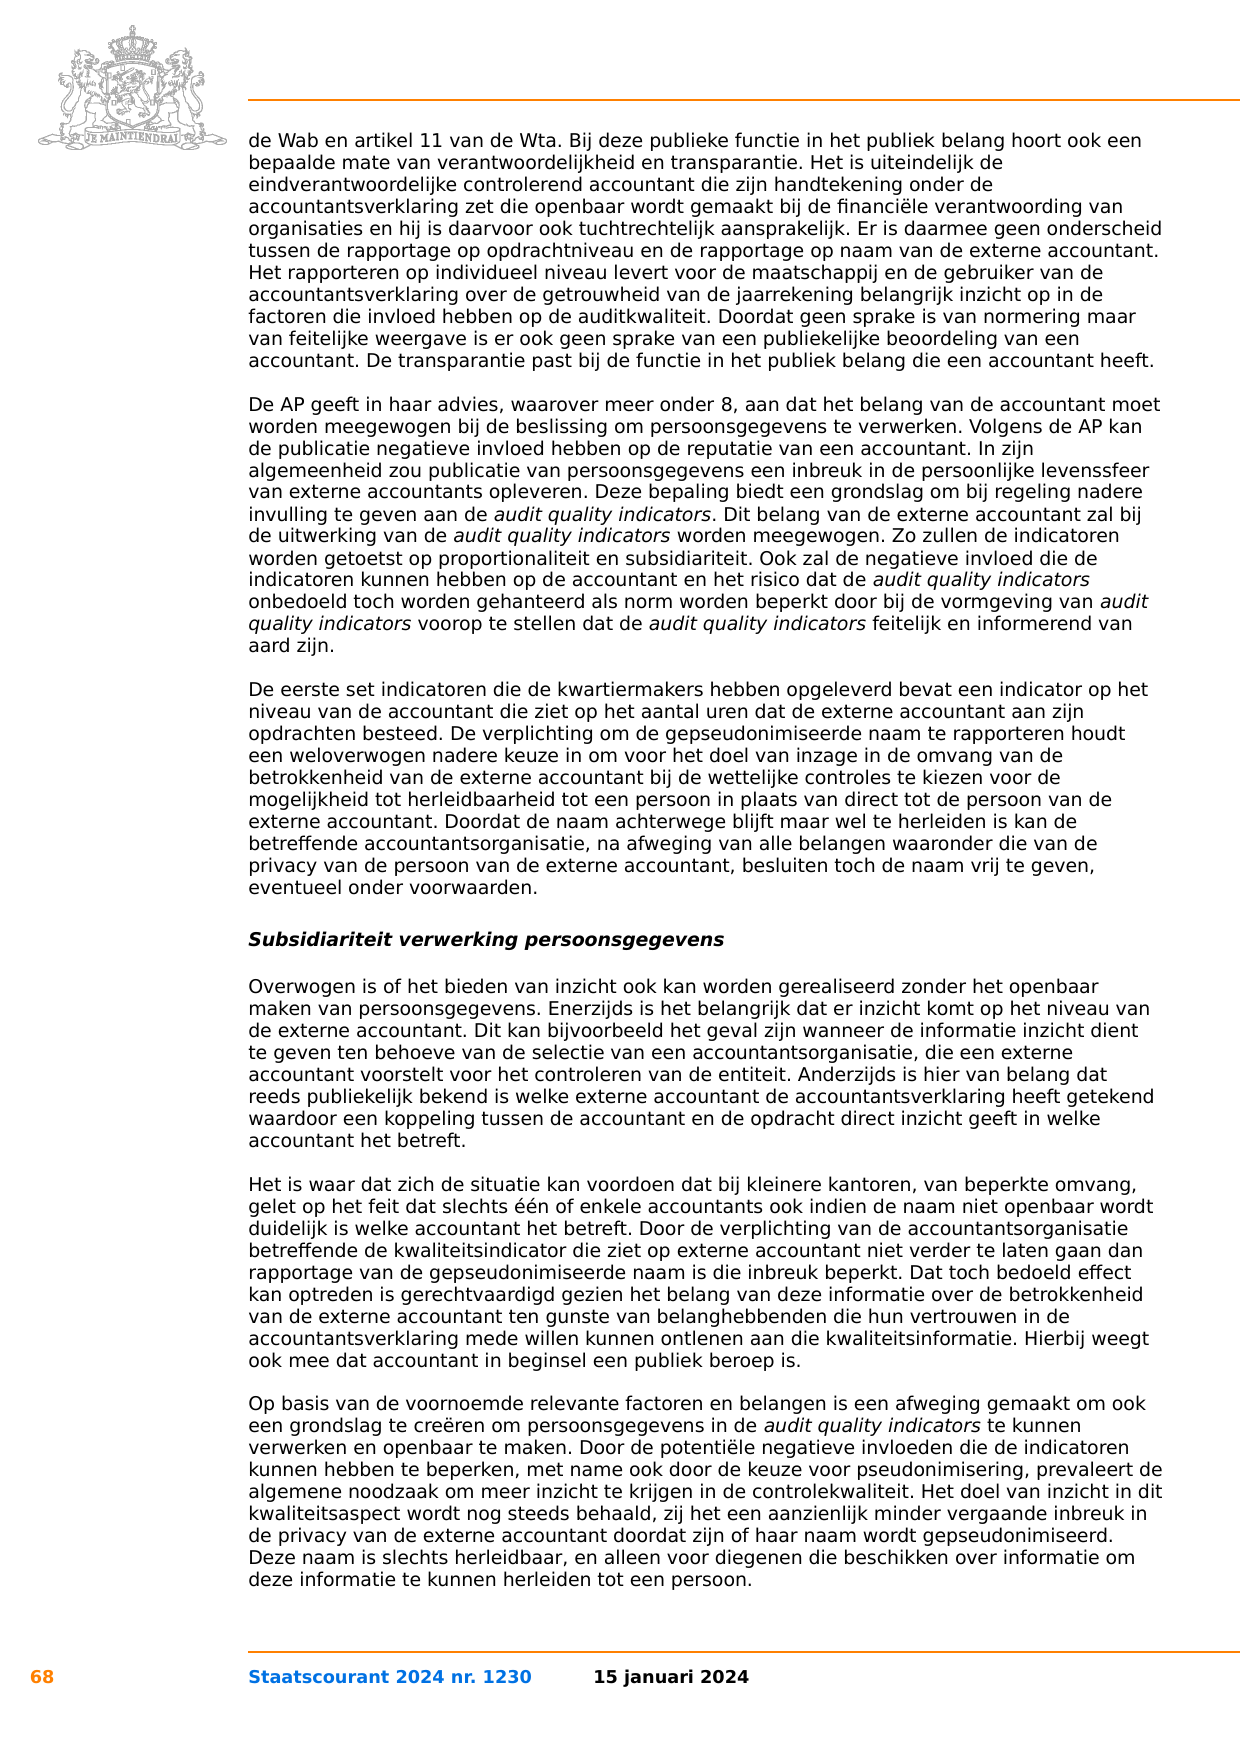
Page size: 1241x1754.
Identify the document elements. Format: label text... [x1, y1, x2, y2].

picture [38, 25, 227, 150]
text Het is waar dat zich de situatie kan voordoen dat bij kleinere kantoren, van beperkte omvang, gelet op het feit dat slechts één of enkele accountants ook indien de naam niet openbaar wordt duidelijk is welke accountant het betreft. Door de verplichting van de accountantsorganisatie betreffende de kwaliteitsindicator die ziet op externe accountant niet verder te laten gaan dan rapportage van de gepseudonimiseerde naam is die inbreuk beperkt. Dat toch bedoeld effect kan optreden is gerechtvaardigd gezien het belang van deze informatie over de betrokkenheid van de externe accountant ten gunste van belanghebbenden die hun vertrouwen in de accountantsverklaring mede willen kunnen ontlenen aan die kwaliteitsinformatie. Hierbij weegt ook mee dat accountant in beginsel een publiek beroep is. [248, 1174, 1163, 1371]
text Overwogen is of het bieden van inzicht ook kan worden gerealiseerd zonder het openbaar maken van persoonsgegevens. Enerzijds is het belangrijk dat er inzicht komt op het niveau van de externe accountant. Dit kan bijvoorbeeld het geval zijn wanneer de informatie inzicht dient te geven ten behoeve van de selectie van een accountantsorganisatie, die een externe accountant voorstelt voor het controleren van de entiteit. Anderzijds is hier van belang dat reeds publiekelijk bekend is welke externe accountant de accountantsverklaring heeft getekend waardoor een koppeling tussen de accountant en de opdracht direct inzicht geeft in welke accountant het betreft. [248, 976, 1163, 1152]
text de Wab en artikel 11 van de Wta. Bij deze publieke functie in het publiek belang hoort ook een bepaalde mate van verantwoordelijkheid en transparantie. Het is uiteindelijk de eindverantwoordelijke controlerend accountant die zijn handtekening onder de accountantsverklaring zet die openbaar wordt gemaakt bij de financiële verantwoording van organisaties en hij is daarvoor ook tuchtrechtelijk aansprakelijk. Er is daarmee geen onderscheid tussen de rapportage op opdrachtniveau en de rapportage op naam van de externe accountant. Het rapporteren op individueel niveau levert voor de maatschappij en de gebruiker van de accountantsverklaring over de getrouwheid van de jaarrekening belangrijk inzicht op in de factoren die invloed hebben op de auditkwaliteit. Doordat geen sprake is van normering maar van feitelijke weergave is er ook geen sprake van een publiekelijke beoordeling van een accountant. De transparantie past bij de functie in het publiek belang die een accountant heeft. [248, 130, 1163, 372]
subtitle Subsidiariteit verwerking persoonsgegevens [248, 929, 1163, 951]
text Op basis van de voornoemde relevante factoren en belangen is een afweging gemaakt om ook een grondslag te creëren om persoonsgegevens in de audit quality indicators te kunnen verwerken en openbaar te maken. Door de potentiële negatieve invloeden die de indicatoren kunnen hebben te beperken, met name ook door de keuze voor pseudonimisering, prevaleert de algemene noodzaak om meer inzicht te krijgen in de controlekwaliteit. Het doel van inzicht in dit kwaliteitsaspect wordt nog steeds behaald, zij het een aanzienlijk minder vergaande inbreuk in de privacy van de externe accountant doordat zijn of haar naam wordt gepseudonimiseerd. Deze naam is slechts herleidbaar, en alleen voor diegenen die beschikken over informatie om deze informatie te kunnen herleiden tot een persoon. [248, 1393, 1163, 1591]
text De eerste set indicatoren die de kwartiermakers hebben opgeleverd bevat een indicator op het niveau van de accountant die ziet op het aantal uren dat de externe accountant aan zijn opdrachten besteed. De verplichting om de gepseudonimiseerde naam te rapporteren houdt een weloverwogen nadere keuze in om voor het doel van inzage in de omvang van de betrokkenheid van de externe accountant bij de wettelijke controles te kiezen voor de mogelijkheid tot herleidbaarheid tot een persoon in plaats van direct tot de persoon van de externe accountant. Doordat de naam achterwege blijft maar wel te herleiden is kan de betreffende accountantsorganisatie, na afweging van alle belangen waaronder die van de privacy van de persoon van de externe accountant, besluiten toch de naam vrij te geven, eventueel onder voorwaarden. [248, 679, 1163, 899]
text De AP geeft in haar advies, waarover meer onder 8, aan dat het belang van de accountant moet worden meegewogen bij de beslissing om persoonsgegevens te verwerken. Volgens de AP kan de publicatie negatieve invloed hebben op de reputatie van een accountant. In zijn algemeenheid zou publicatie van persoonsgegevens een inbreuk in de persoonlijke levenssfeer van externe accountants opleveren. Deze bepaling biedt een grondslag om bij regeling nadere invulling te geven aan de audit quality indicators. Dit belang van de externe accountant zal bij de uitwerking van de audit quality indicators worden meegewogen. Zo zullen de indicatoren worden getoetst op proportionaliteit en subsidiariteit. Ook zal de negatieve invloed die de indicatoren kunnen hebben op de accountant en het risico dat de audit quality indicators onbedoeld toch worden gehanteerd als norm worden beperkt door bij de vormgeving van audit quality indicators voorop te stellen dat de audit quality indicators feitelijk en informerend van aard zijn. [248, 393, 1163, 657]
